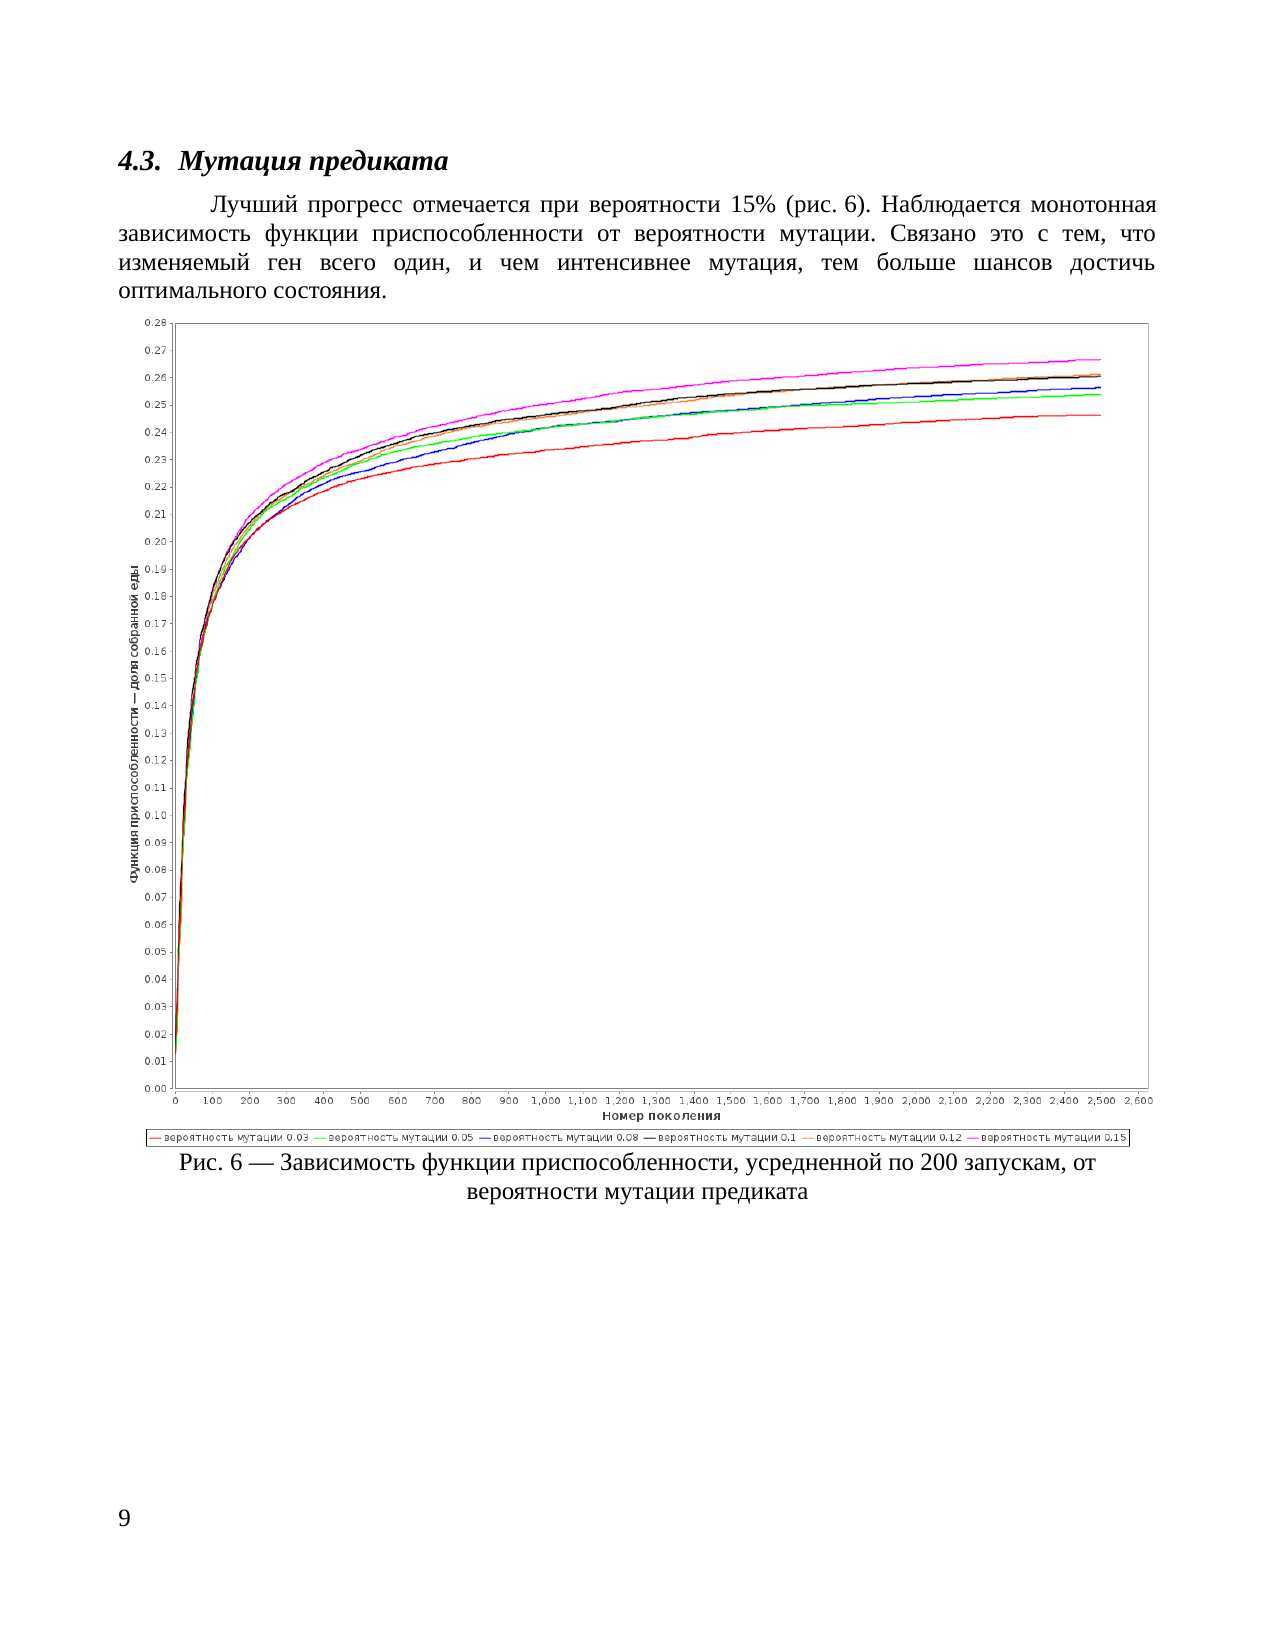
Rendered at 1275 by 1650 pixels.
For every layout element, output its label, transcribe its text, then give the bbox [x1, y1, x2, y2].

text Лучший прогресс отмечается при вероятности 15% (рис. 6). Наблюдается монотонная зависимость функции приспособленности от вероятности мутации. Связано это с тем, что изменяемый ген всего один, и чем интенсивнее мутация, тем больше шансов достичь оптимального состояния. [118, 189, 1157, 304]
picture [118, 316, 1157, 1147]
text Рис. 6 — Зависимость функции приспособленности, усредненной по 200 запускам, от вероятности мутации предиката [118, 1147, 1157, 1204]
subtitle Мутация предиката [118, 143, 1157, 177]
